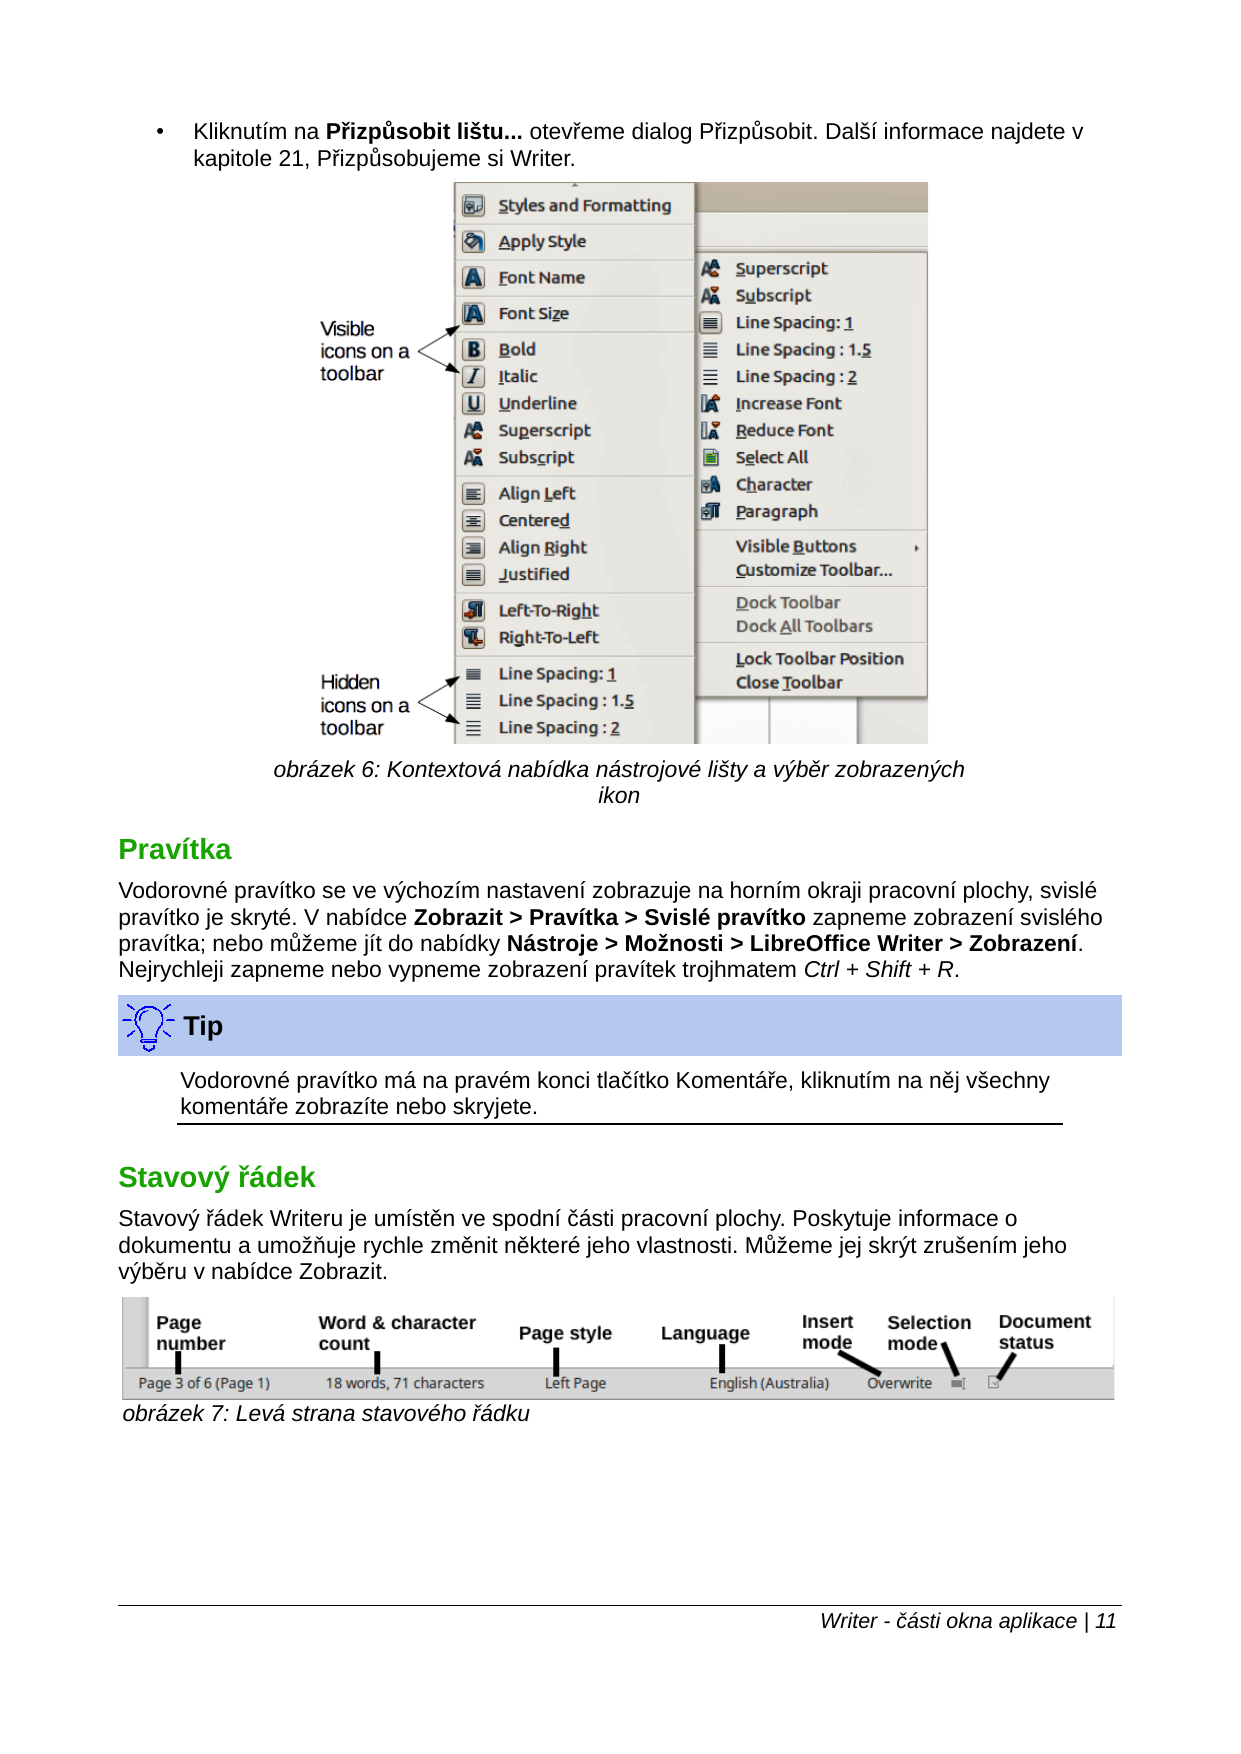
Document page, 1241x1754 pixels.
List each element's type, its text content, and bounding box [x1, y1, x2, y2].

text obrázek 7: Levá strana stavového řádku [122, 1400, 1118, 1426]
picture [119, 996, 179, 1056]
list Kliknutím na Přizpůsobit lištu... otevřeme dialog Přizpůsobit. Další informace najdete v kapitole 21, Přizpůsobujeme si Writer. [156, 118, 1122, 171]
subtitle Pravítka [118, 832, 1122, 866]
text Vodorovné pravítko se ve výchozím nastavení zobrazuje na horním okraji pracovní plochy, svislé pravítko je skryté. V nabídce Zobrazit > Pravítka > Svislé pravítko zapneme zobrazení svislého pravítka; nebo můžeme jít do nabídky Nástroje > Možnosti > LibreOffice Writer > Zobrazení. Nejrychleji zapneme nebo vypneme zobrazení pravítek trojhmatem Ctrl + Shift + R. [118, 877, 1122, 983]
text Stavový řádek Writeru je umístěn ve spodní části pracovní plochy. Poskytuje informace o dokumentu a umožňuje rychle změnit některé jeho vlastnosti. Můžeme jej skrýt zrušením jeho výběru v nabídce Zobrazit. [118, 1205, 1122, 1284]
subtitle Tip [118, 995, 1122, 1056]
text Vodorovné pravítko má na pravém konci tlačítko Komentáře, kliknutím na něj všechny komentáře zobrazíte nebo skryjete. [177, 1064, 1063, 1123]
picture [122, 1297, 1115, 1400]
picture [312, 182, 929, 744]
subtitle Stavový řádek [118, 1160, 1122, 1194]
text obrázek 6: Kontextová nabídka nástrojové lišty a výběr zobrazených ikon [254, 756, 986, 808]
